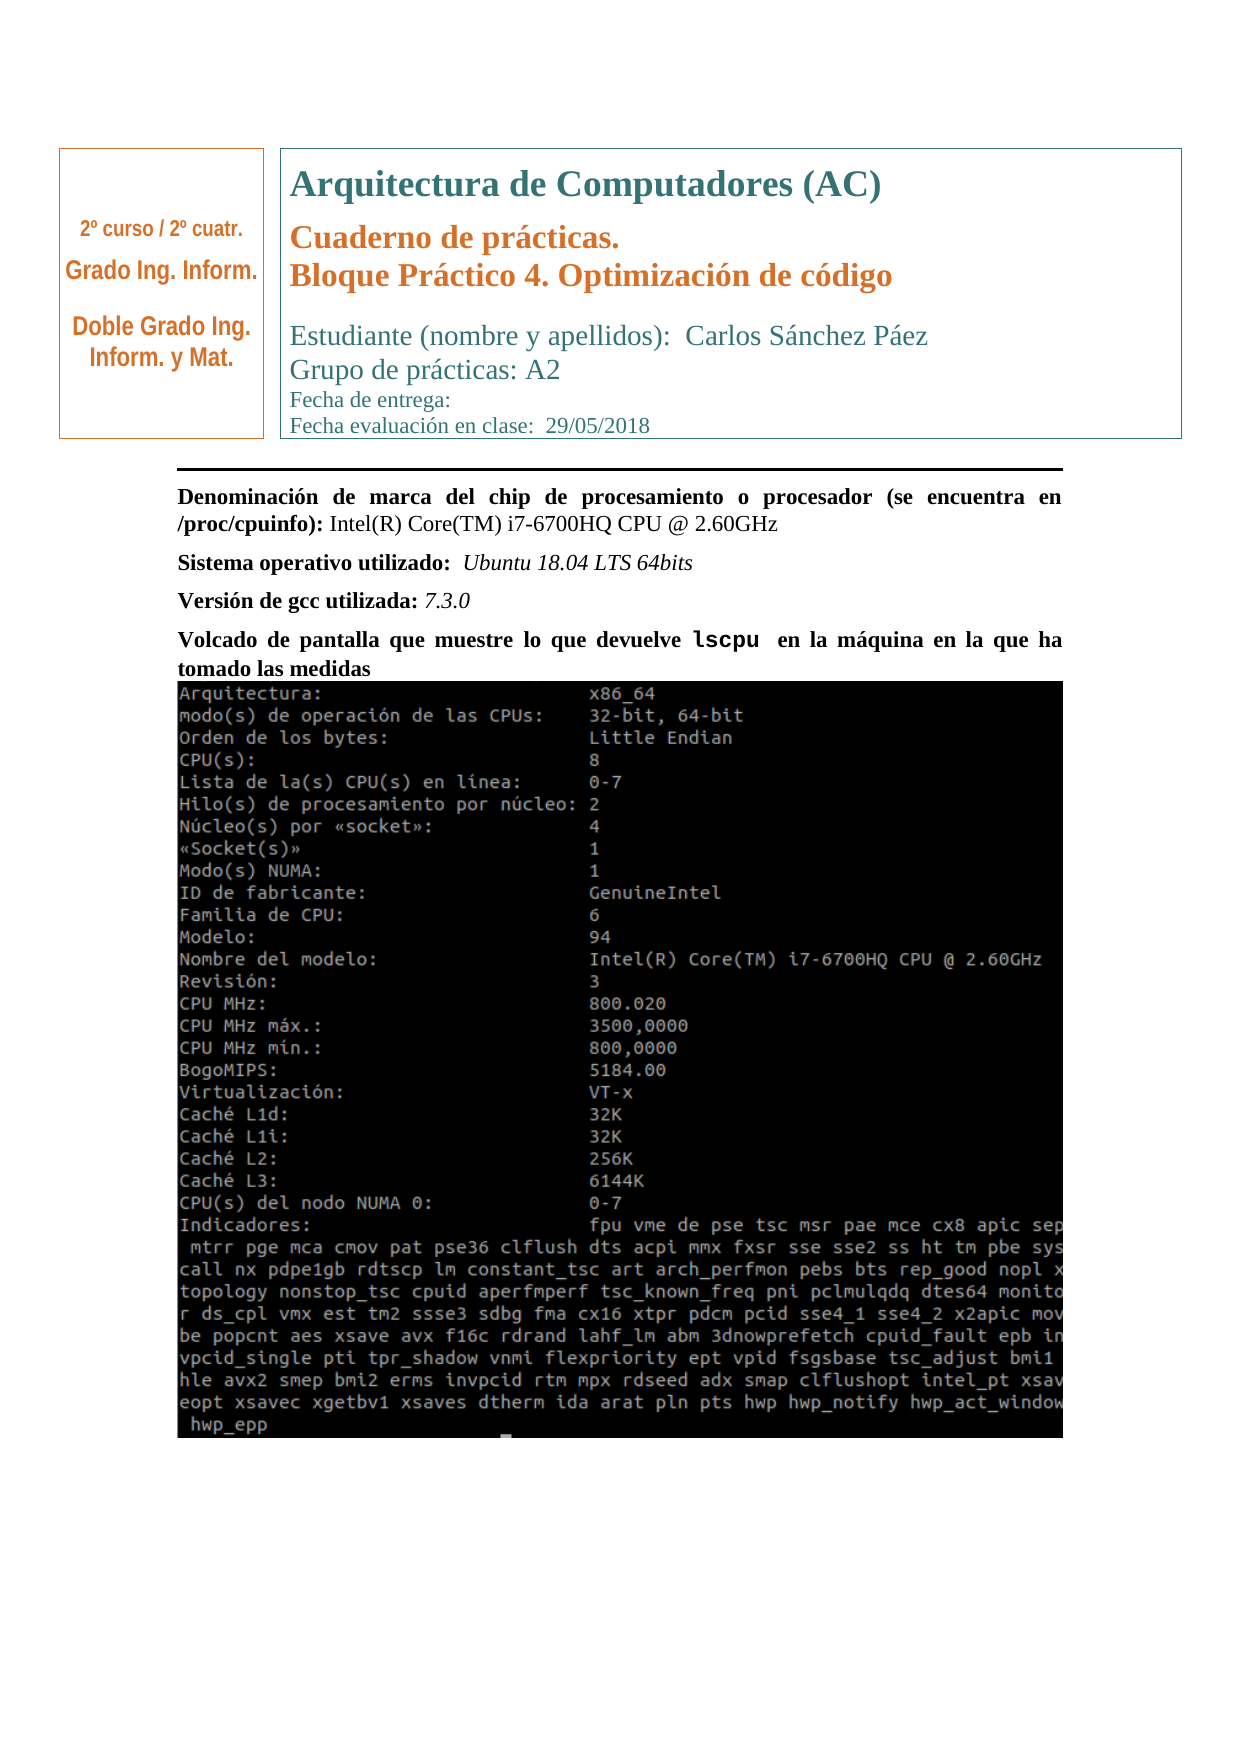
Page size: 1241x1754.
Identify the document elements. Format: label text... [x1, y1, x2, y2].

list Sistema operativo utilizado: Ubuntu 18.04 LTS 64bits [177, 549, 1063, 575]
picture [177, 681, 1063, 1438]
table_header [264, 148, 280, 438]
list Denominación de marca del chip de procesamiento o procesador (se encuentra en /proc/cpuinfo): Intel(R) Core(TM) i7-6700HQ CPU @ 2.60GHz [177, 483, 1063, 536]
table_header Arquitectura de Computadores (AC) Cuaderno de prácticas. Bloque Práctico 4. Optimización de código Estudiante (nombre y apellidos): Carlos Sánchez Páez Grupo de prácticas: A2 Fecha de entrega: Fecha evaluación en clase: 29/05/2018 [281, 149, 1181, 438]
list Versión de gcc utilizada: 7.3.0 [177, 587, 1063, 614]
list Volcado de pantalla que muestre lo que devuelve lscpu en la máquina en la que ha tomado las medidas [177, 626, 1063, 681]
table_header 2º curso / 2º cuatr. Grado Ing. Inform. Doble Grado Ing. Inform. y Mat. [60, 149, 263, 438]
